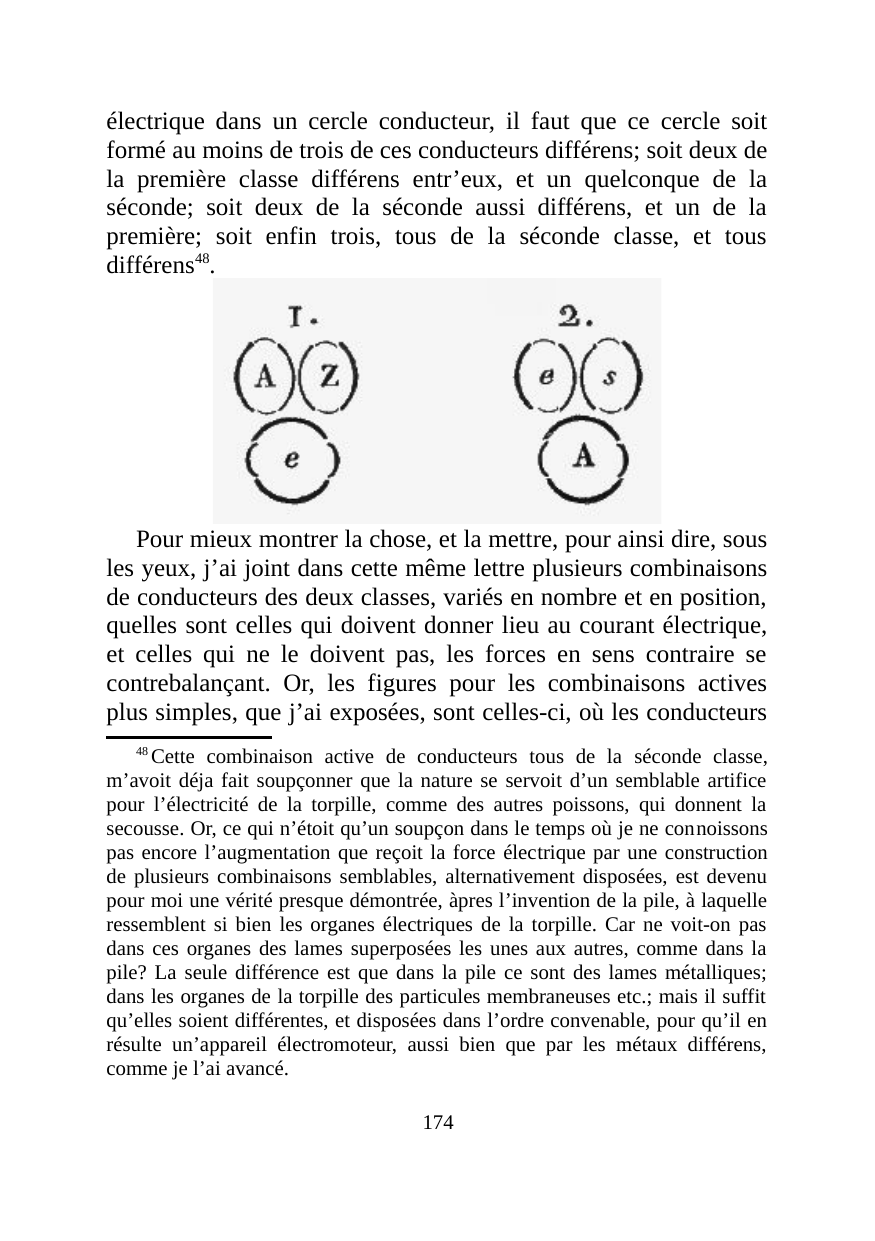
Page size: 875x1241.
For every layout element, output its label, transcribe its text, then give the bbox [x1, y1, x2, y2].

text Pour mieux montrer la chose, et la mettre, pour ainsi dire, sous les yeux, j’ai joint dans cette même lettre plusieurs combinaisons de conducteurs des deux classes, variés en nombre et en position, quelles sont celles qui doivent donner lieu au courant électrique, et celles qui ne le doivent pas, les forces en sens contraire se contrebalançant. Or, les figures pour les combinaisons actives plus simples, que j’ai exposées, sont celles-ci, où les conducteurs [106, 279, 768, 725]
text Cette combinaison active de conducteurs tous de la séconde classe, m’avoit déja fait soupçonner que la nature se servoit d’un semblable artifice pour l’électricité de la torpille, comme des autres poissons, qui donnent la secousse. Or, ce qui n’étoit qu’un soupçon dans le temps où je ne connoissons pas encore l’augmentation que reçoit la force électrique par une construction de plusieurs combinaisons semblables, alternativement disposées, est devenu pour moi une vérité presque démontrée, àpres l’invention de la pile, à laquelle ressemblent si bien les organes électriques de la torpille. Car ne voit-on pas dans ces organes des lames superposées les unes aux autres, comme dans la pile? La seule différence est que dans la pile ce sont des lames métalliques; dans les organes de la torpille des particules membraneuses etc.; mais il suffit qu’elles soient différentes, et disposées dans l’ordre convenable, pour qu’il en résulte un’appareil électromoteur, aussi bien que par les métaux différens, comme je l’ai avancé. [106, 743, 768, 1080]
text électrique dans un cercle conducteur, il faut que ce cercle soit formé au moins de trois de ces conducteurs différens; soit deux de la première classe différens entr’eux, et un quelconque de la séconde; soit deux de la séconde aussi différens, et un de la première; soit enfin trois, tous de la séconde classe, et tous différens. [106, 106, 768, 279]
picture [212, 278, 662, 524]
